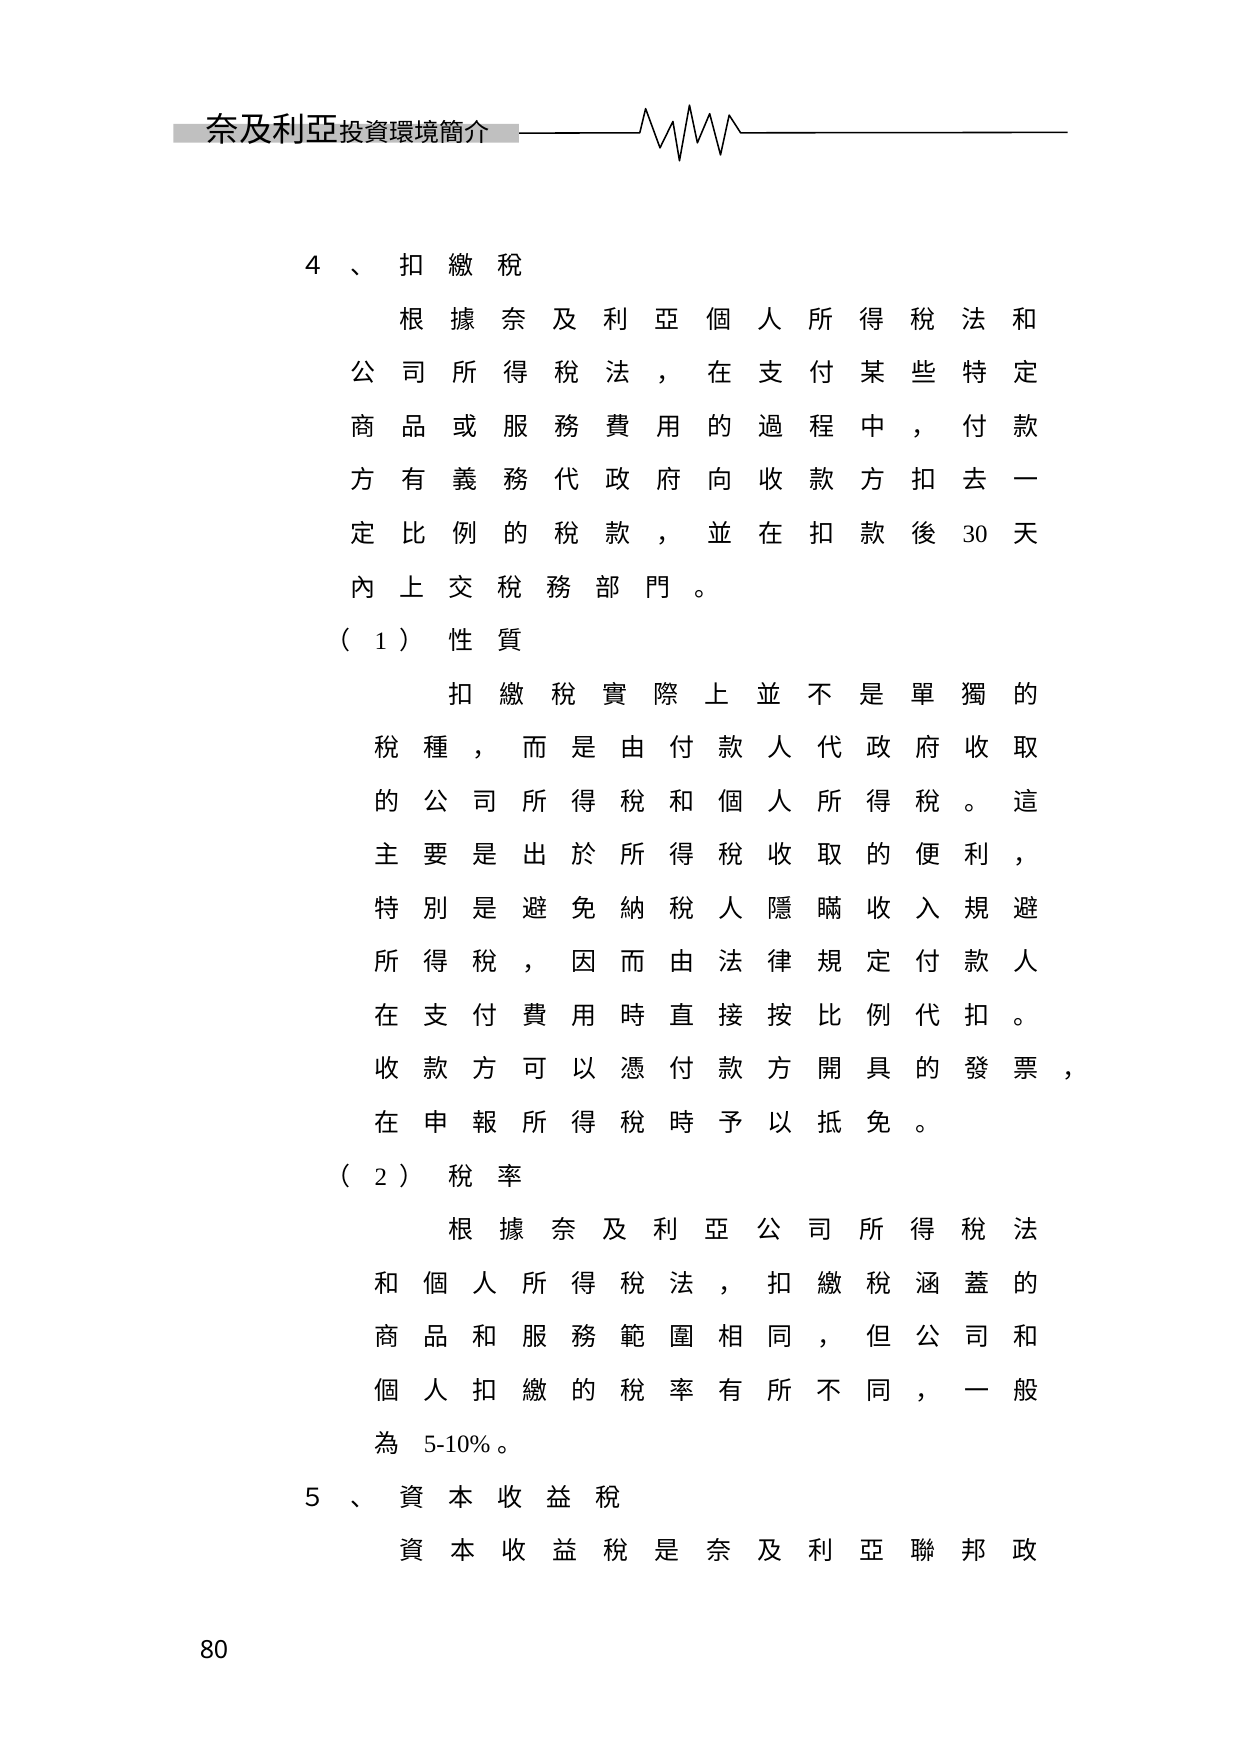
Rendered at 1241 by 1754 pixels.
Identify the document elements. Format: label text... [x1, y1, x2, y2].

text （2）稅率 [301, 1147, 1063, 1201]
text ５、資本收益稅 [276, 1469, 1063, 1522]
text ４、扣繳稅 [276, 237, 1063, 291]
text 扣繳稅實際上並不是單獨的稅種，而是由付款人代政府收取的公司所得稅和個人所得稅。這主要是出於所得稅收取的便利，特別是避免納稅人隱瞞收入規避所得稅，因而由法律規定付款人在支付費用時直接按比例代扣。收款方可以憑付款方開具的發票，在申報所得稅時予以抵免。 [362, 666, 1063, 1147]
text 根據奈及利亞個人所得稅法和公司所得稅法，在支付某些特定商品或服務費用的過程中，付款方有義務代政府向收款方扣去一定比例的稅款，並在扣款後30天內上交稅務部門。 [325, 291, 1063, 612]
text 資本收益稅是奈及利亞聯邦政 [325, 1522, 1063, 1576]
text 根據奈及利亞公司所得稅法和個人所得稅法，扣繳稅涵蓋的商品和服務範圍相同，但公司和個人扣繳的稅率有所不同，一般為5-10%。 [362, 1201, 1063, 1469]
text （1）性質 [301, 612, 1063, 666]
